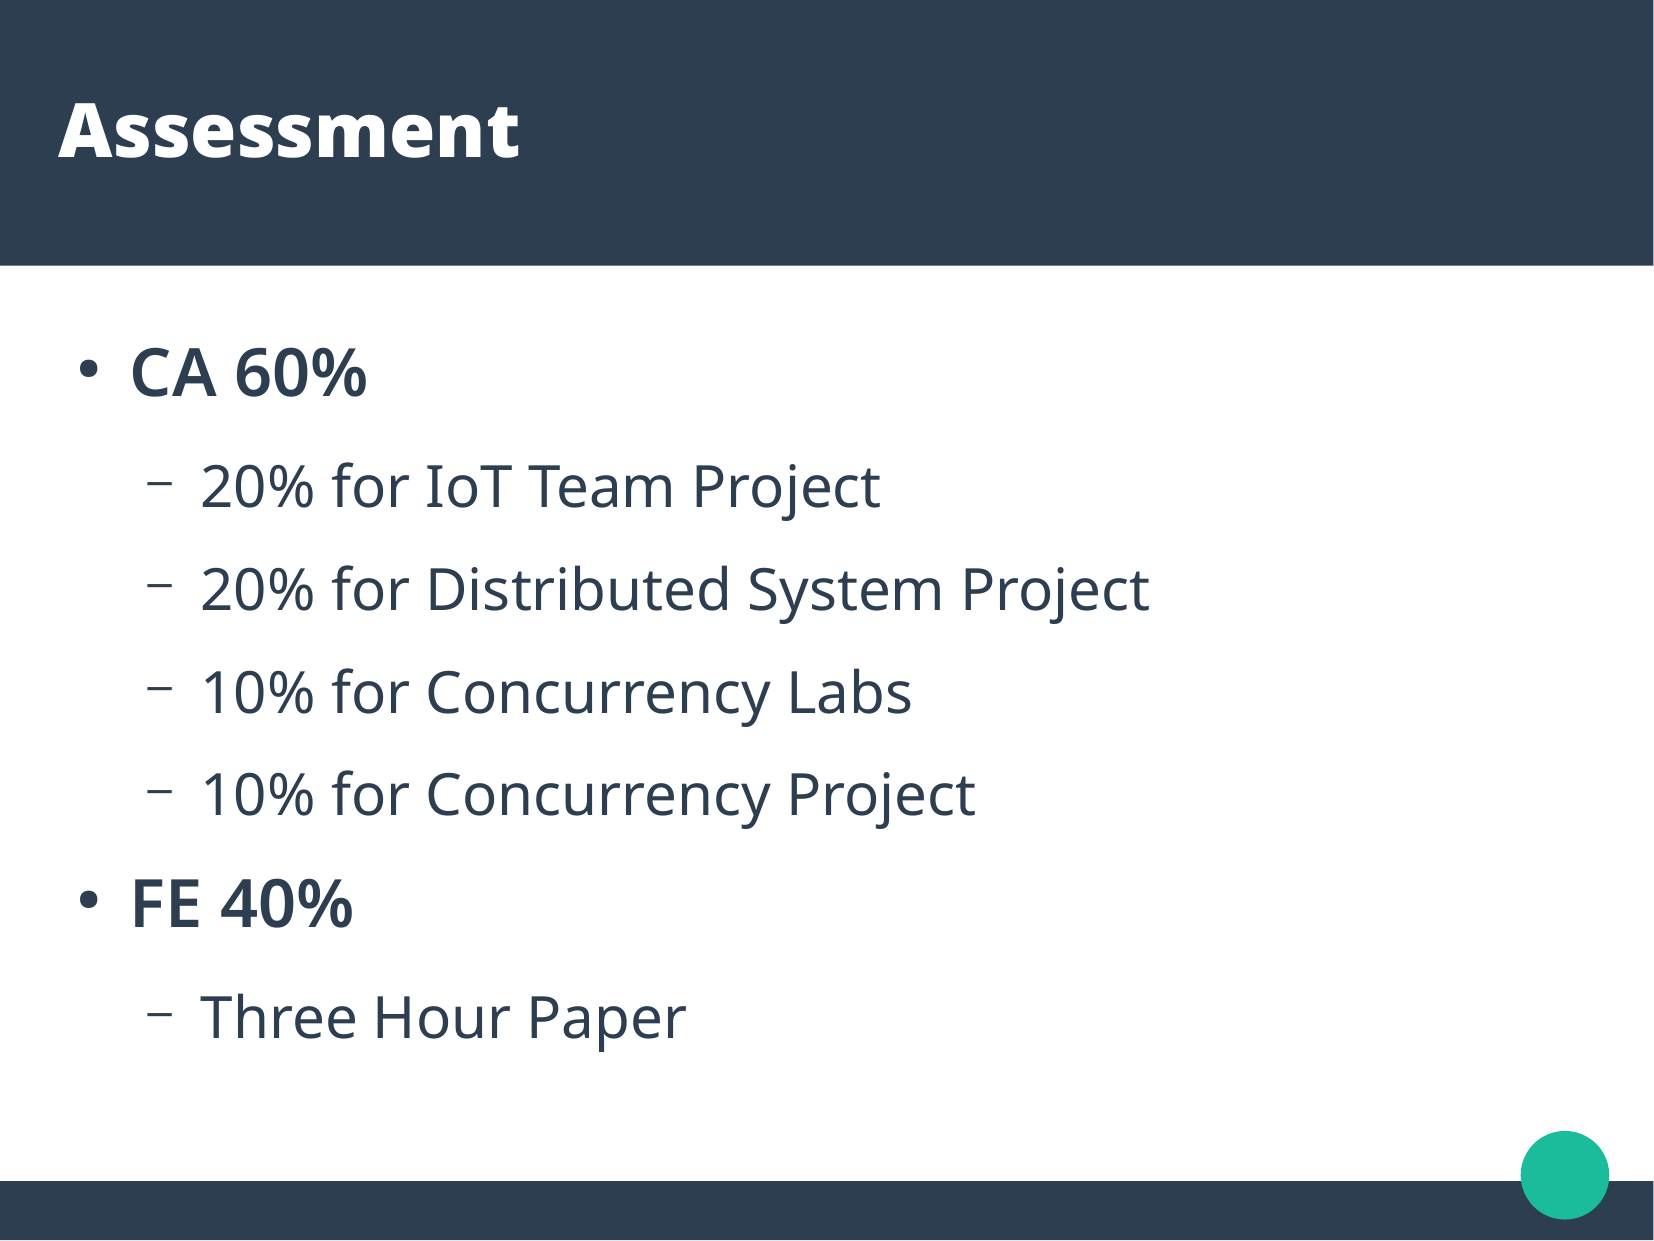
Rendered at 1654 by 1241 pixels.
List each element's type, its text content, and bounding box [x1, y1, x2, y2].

list CA 60% 20% for IoT Team Project 20% for Distributed System Project 10% for Concurrency Labs 10% for Concurrency Project FE 40% Three Hour Paper [59, 324, 1595, 1152]
title Assessment [59, 49, 1595, 207]
